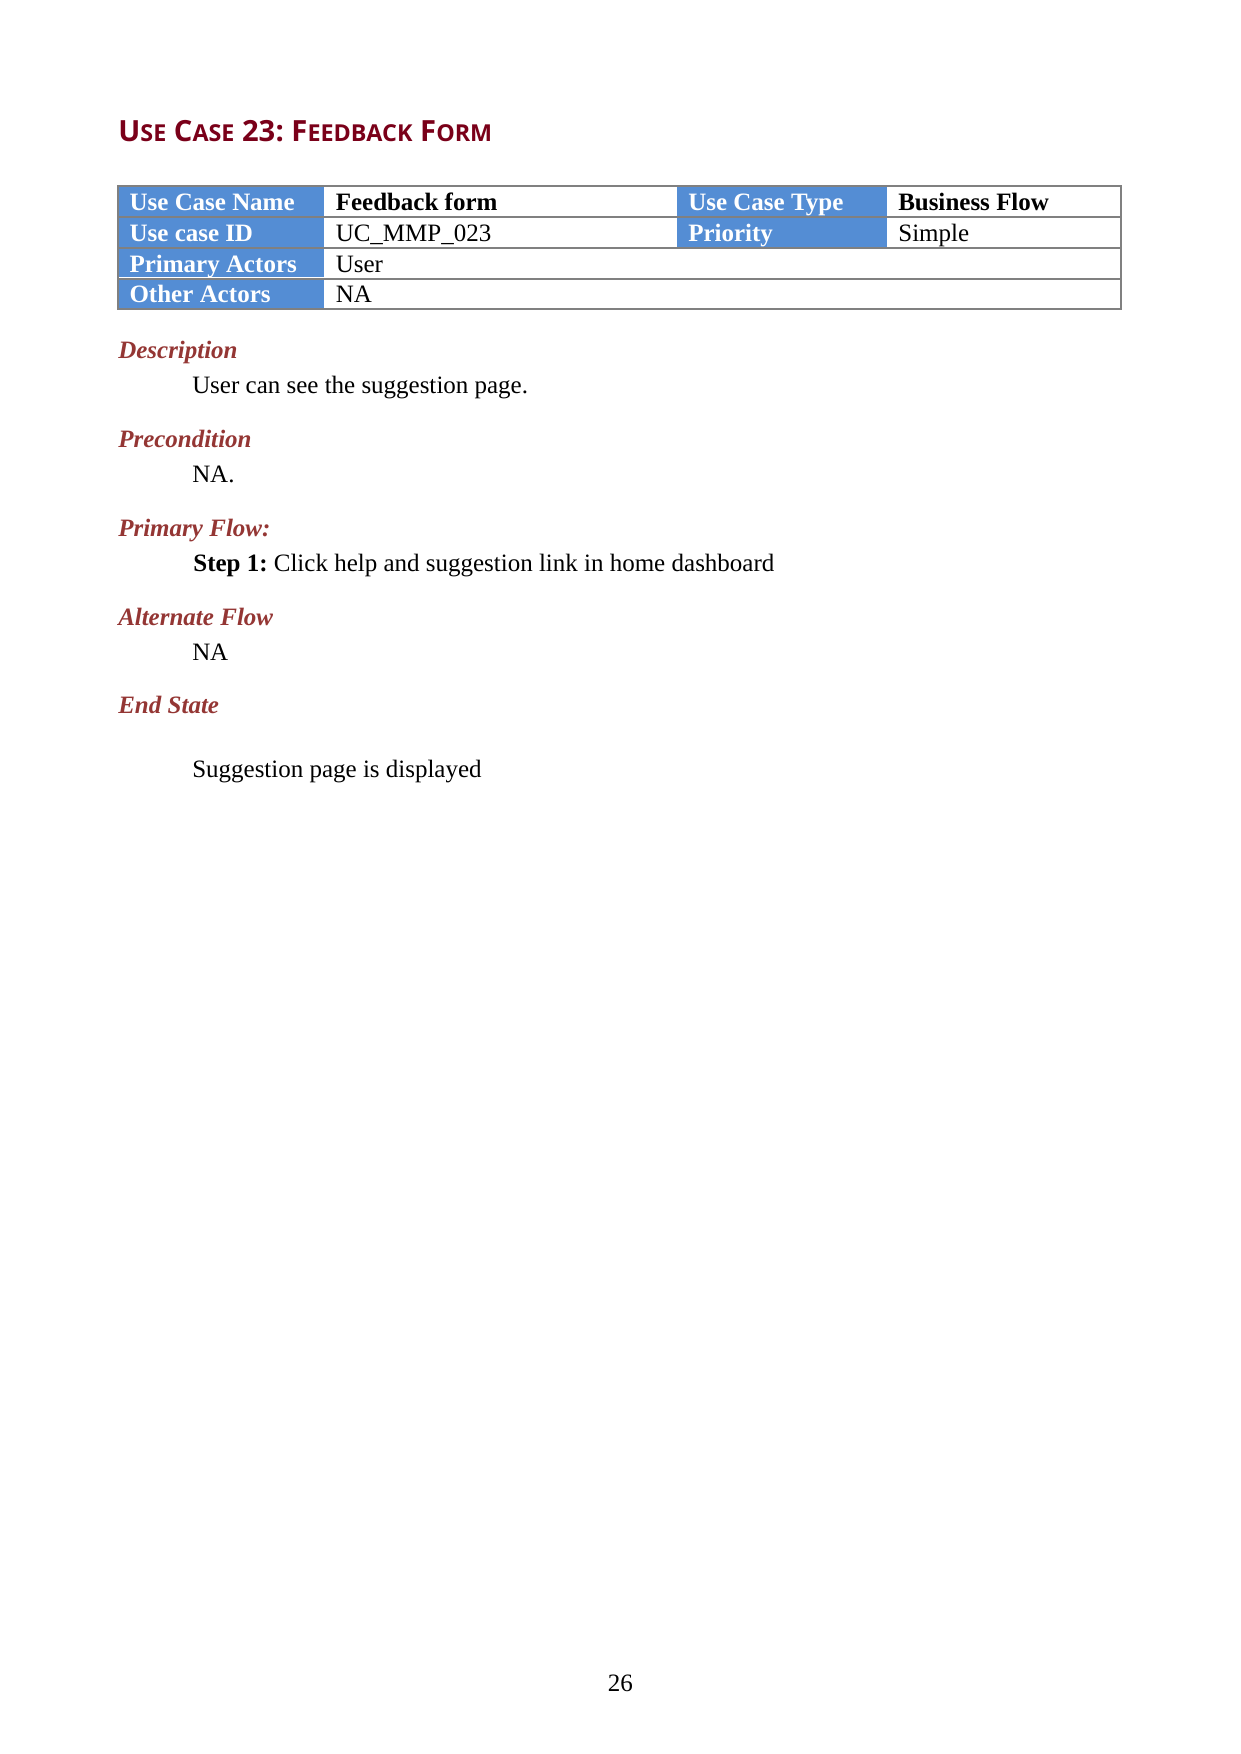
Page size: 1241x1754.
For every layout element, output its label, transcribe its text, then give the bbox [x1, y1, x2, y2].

text User can see the suggestion page. [118, 370, 1122, 399]
table_header Use Case Type [677, 187, 887, 216]
table_header Feedback form [324, 187, 677, 216]
subtitle Alternate Flow [118, 602, 1122, 630]
subtitle Description [118, 335, 1122, 364]
table_cell Use case ID [119, 218, 324, 247]
subtitle Precondition [118, 424, 1122, 453]
table_header Business Flow [887, 187, 1120, 216]
text Step 1: Click help and suggestion link in home dashboard [193, 548, 1122, 577]
subtitle Use Case 23: Feedback Form [118, 111, 1122, 150]
table_cell UC_MMP_023 [324, 218, 677, 247]
table_cell Simple [887, 218, 1120, 247]
table_cell Other Actors [119, 280, 324, 308]
table_cell Priority [677, 218, 887, 247]
text NA [118, 637, 1122, 665]
text Suggestion page is displayed [118, 750, 1122, 784]
text NA. [118, 459, 1122, 488]
table_header Use Case Name [119, 187, 324, 216]
table_cell User [324, 249, 1120, 277]
table_cell Primary Actors [119, 249, 324, 277]
table_cell NA [324, 280, 1120, 308]
subtitle Primary Flow: [118, 513, 1122, 542]
subtitle End State [118, 690, 1122, 719]
